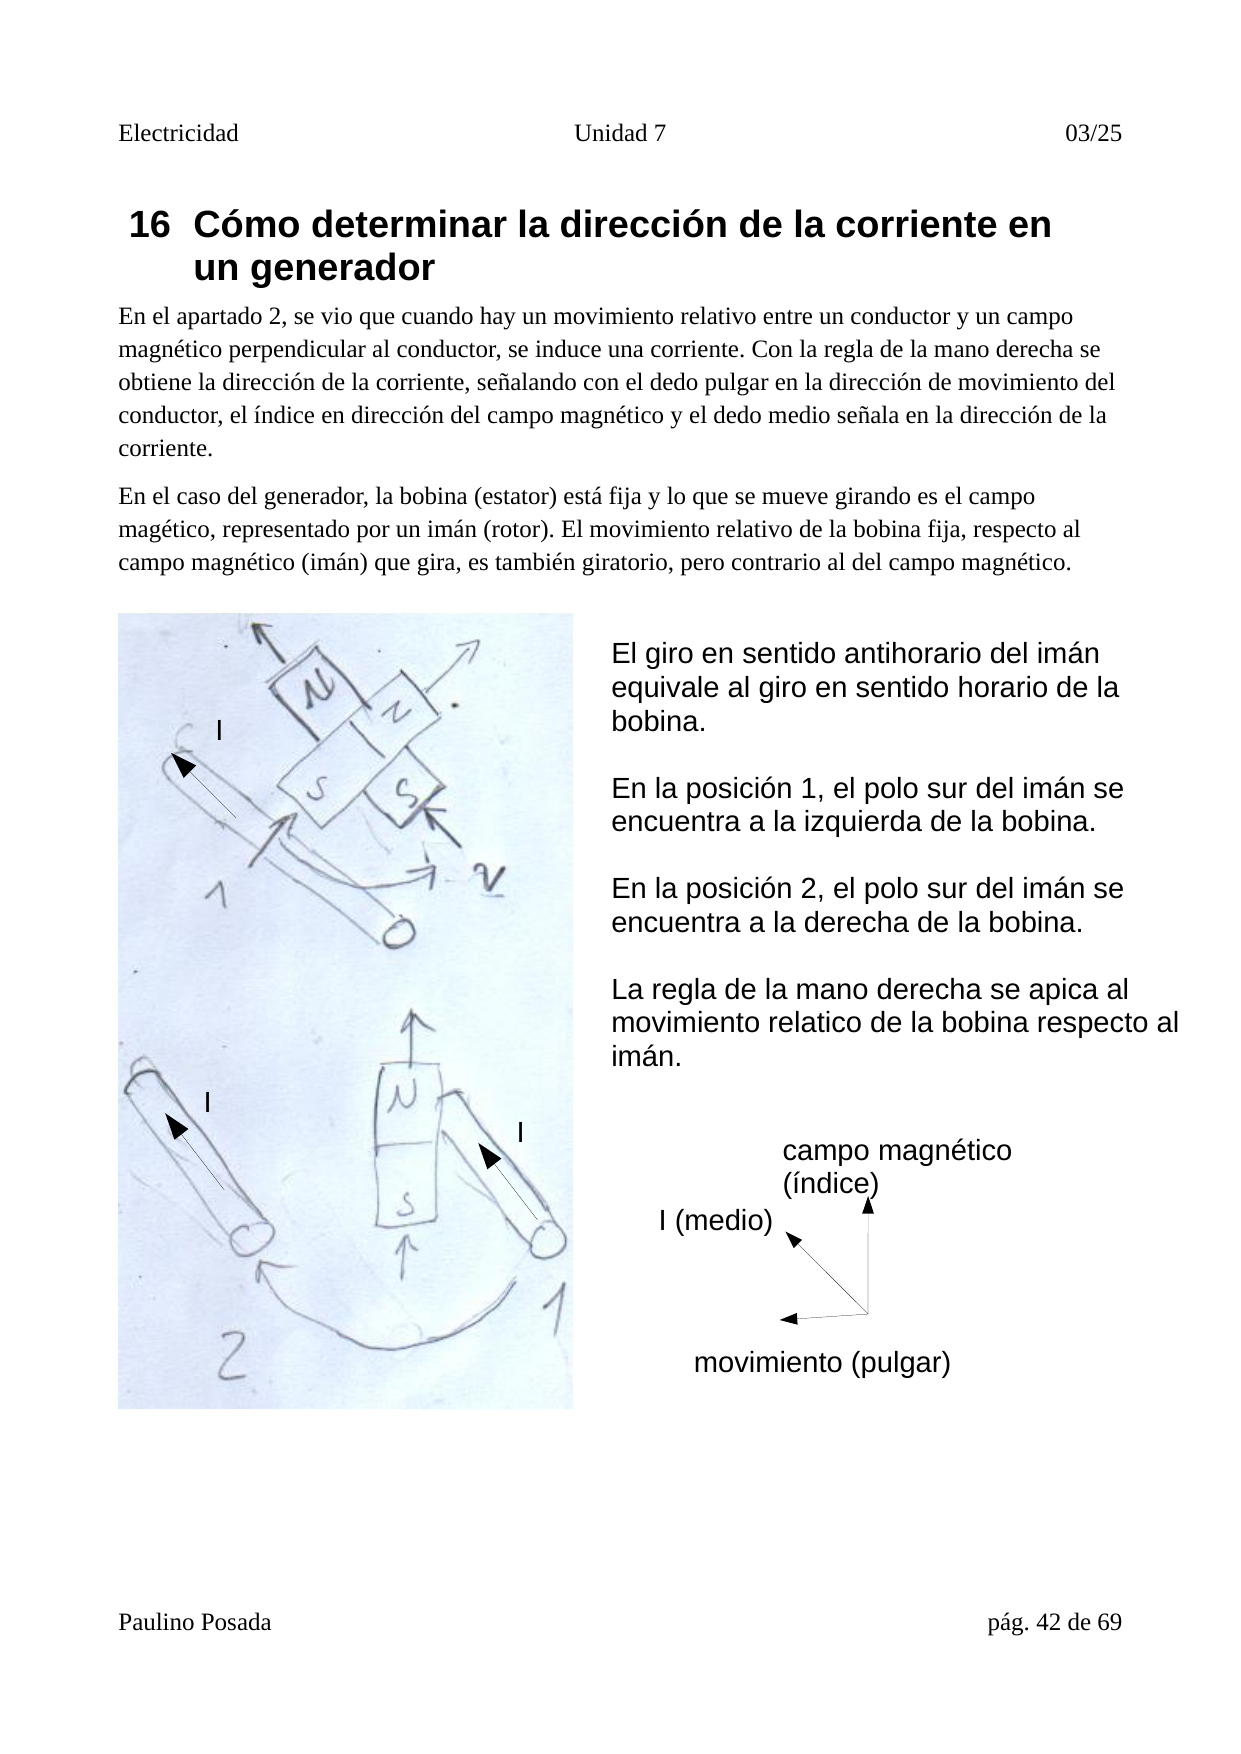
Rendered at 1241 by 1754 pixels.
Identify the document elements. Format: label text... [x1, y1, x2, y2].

picture [118, 613, 573, 1409]
text En el apartado 2, se vio que cuando hay un movimiento relativo entre un conductor y un campo magnético perpendicular al conductor, se induce una corriente. Con la regla de la mano derecha se obtiene la dirección de la corriente, señalando con el dedo pulgar en la dirección de movimiento del conductor, el índice en dirección del campo magnético y el dedo medio señala en la dirección de la corriente. [118, 301, 1122, 462]
subtitle Cómo determinar la dirección de la corriente en un generador [118, 201, 1122, 289]
text En el caso del generador, la bobina (estator) está fija y lo que se mueve girando es el campo magético, representado por un imán (rotor). El movimiento relativo de la bobina fija, respecto al campo magnético (imán) que gira, es también giratorio, pero contrario al del campo magnético. [118, 481, 1122, 576]
